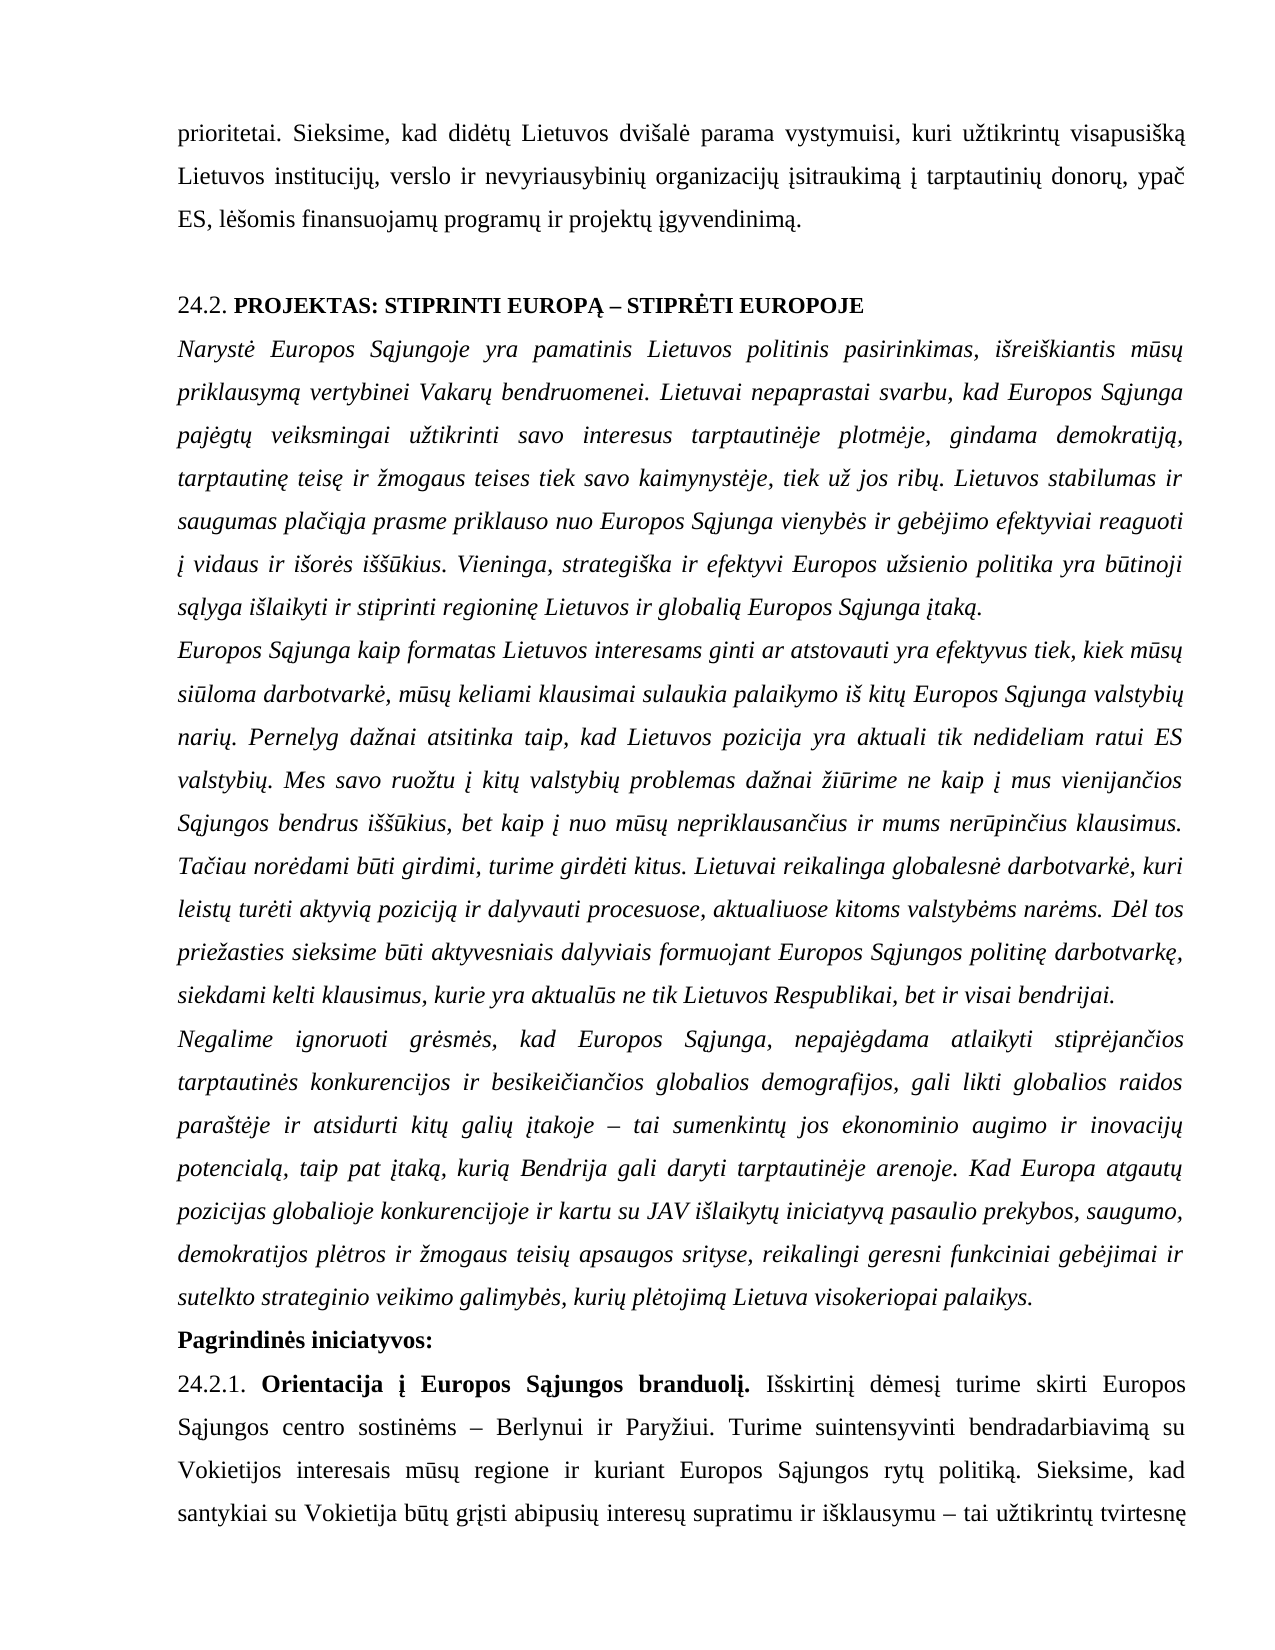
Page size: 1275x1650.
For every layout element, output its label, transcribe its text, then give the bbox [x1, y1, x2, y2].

text 24.2.1. Orientacija į Europos Sąjungos branduolį. Išskirtinį dėmesį turime skirti Europos Sąjungos centro sostinėms – Berlynui ir Paryžiui. Turime suintensyvinti bendradarbiavimą su Vokietijos interesais mūsų regione ir kuriant Europos Sąjungos rytų politiką. Sieksime, kad santykiai su Vokietija būtų grįsti abipusių interesų supratimu ir išklausymu – tai užtikrintų tvirtesnę [177, 1369, 1186, 1527]
text Pagrindinės iniciatyvos: [177, 1326, 1186, 1354]
text Narystė Europos Sąjungoje yra pamatinis Lietuvos politinis pasirinkimas, išreiškiantis mūsų priklausymą vertybinei Vakarų bendruomenei. Lietuvai nepaprastai svarbu, kad Europos Sąjunga pajėgtų veiksmingai užtikrinti savo interesus tarptautinėje plotmėje, gindama demokratiją, tarptautinę teisę ir žmogaus teises tiek savo kaimynystėje, tiek už jos ribų. Lietuvos stabilumas ir saugumas plačiąja prasme priklauso nuo Europos Sąjunga vienybės ir gebėjimo efektyviai reaguoti į vidaus ir išorės iššūkius. Vieninga, strategiška ir efektyvi Europos užsienio politika yra būtinoji sąlyga išlaikyti ir stiprinti regioninę Lietuvos ir globalią Europos Sąjunga įtaką. [177, 334, 1186, 621]
text prioritetai. Sieksime, kad didėtų Lietuvos dvišalė parama vystymuisi, kuri užtikrintų visapusišką Lietuvos institucijų, verslo ir nevyriausybinių organizacijų įsitraukimą į tarptautinių donorų, ypač ES, lėšomis finansuojamų programų ir projektų įgyvendinimą. [177, 118, 1186, 233]
text Negalime ignoruoti grėsmės, kad Europos Sąjunga, nepajėgdama atlaikyti stiprėjančios tarptautinės konkurencijos ir besikeičiančios globalios demografijos, gali likti globalios raidos paraštėje ir atsidurti kitų galių įtakoje – tai sumenkintų jos ekonominio augimo ir inovacijų potencialą, taip pat įtaką, kurią Bendrija gali daryti tarptautinėje arenoje. Kad Europa atgautų pozicijas globalioje konkurencijoje ir kartu su JAV išlaikytų iniciatyvą pasaulio prekybos, saugumo, demokratijos plėtros ir žmogaus teisių apsaugos srityse, reikalingi geresni funkciniai gebėjimai ir sutelkto strateginio veikimo galimybės, kurių plėtojimą Lietuva visokeriopai palaikys. [177, 1024, 1186, 1311]
text Europos Sąjunga kaip formatas Lietuvos interesams ginti ar atstovauti yra efektyvus tiek, kiek mūsų siūloma darbotvarkė, mūsų keliami klausimai sulaukia palaikymo iš kitų Europos Sąjunga valstybių narių. Pernelyg dažnai atsitinka taip, kad Lietuvos pozicija yra aktuali tik nedideliam ratui ES valstybių. Mes savo ruožtu į kitų valstybių problemas dažnai žiūrime ne kaip į mus vienijančios Sąjungos bendrus iššūkius, bet kaip į nuo mūsų nepriklausančius ir mums nerūpinčius klausimus. Tačiau norėdami būti girdimi, turime girdėti kitus. Lietuvai reikalinga globalesnė darbotvarkė, kuri leistų turėti aktyvią poziciją ir dalyvauti procesuose, aktualiuose kitoms valstybėms narėms. Dėl tos priežasties sieksime būti aktyvesniais dalyviais formuojant Europos Sąjungos politinę darbotvarkę, siekdami kelti klausimus, kurie yra aktualūs ne tik Lietuvos Respublikai, bet ir visai bendrijai. [177, 636, 1186, 1009]
text 24.2. PROJEKTAS: STIPRINTI EUROPĄ – STIPRĖTI EUROPOJE [177, 291, 1186, 319]
